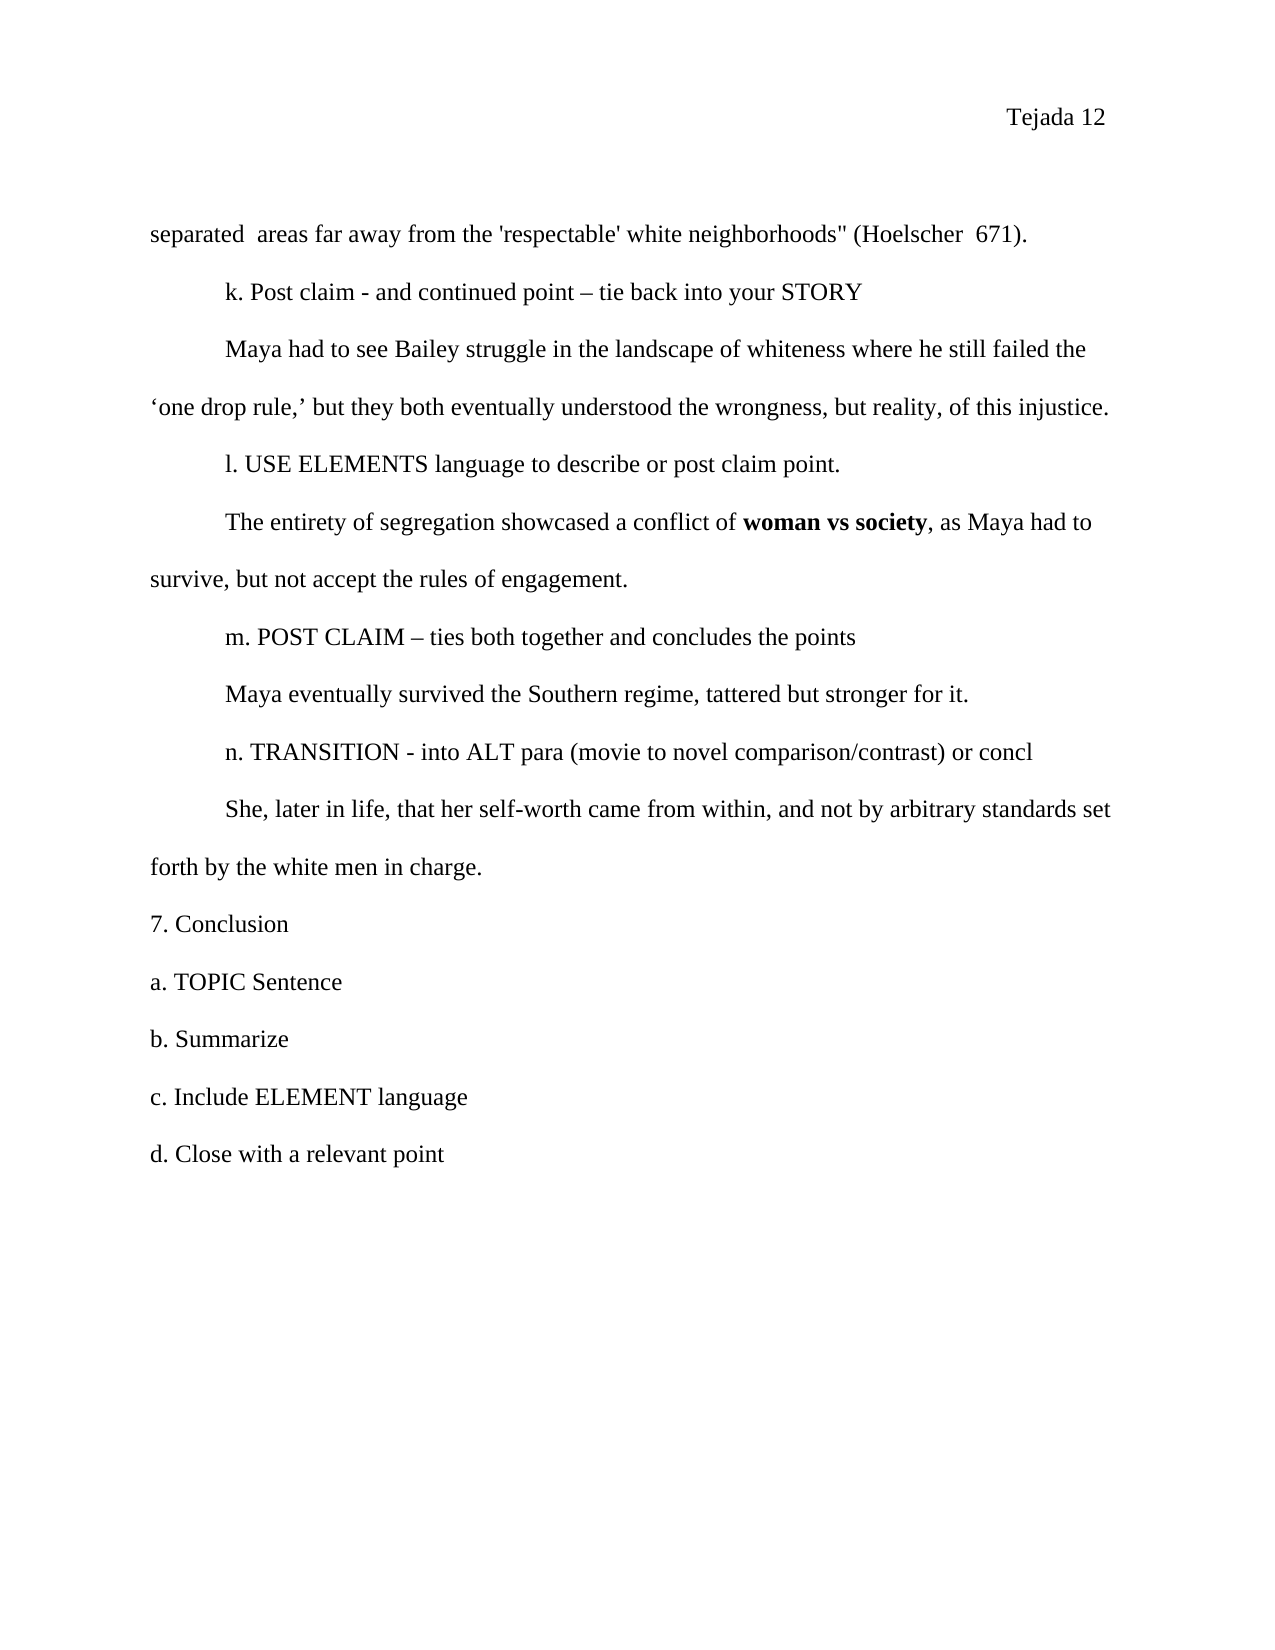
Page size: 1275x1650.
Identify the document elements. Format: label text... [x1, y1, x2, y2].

text c. Include ELEMENT language [150, 1082, 1125, 1110]
text k. Post claim - and continued point – tie back into your STORY [150, 277, 1125, 305]
text Maya had to see Bailey struggle in the landscape of whiteness where he still failed the ‘one drop rule,’ but they both eventually understood the wrongness, but reality, of this injustice. [150, 334, 1125, 420]
text separated areas far away from the 'respectable' white neighborhoods" (Hoelscher 671). [150, 219, 1125, 248]
text m. POST CLAIM – ties both together and concludes the points [150, 622, 1125, 650]
text The entirety of segregation showcased a conflict of woman vs society, as Maya had to survive, but not accept the rules of engagement. [150, 507, 1125, 593]
text l. USE ELEMENTS language to describe or post claim point. [150, 449, 1125, 478]
text b. Summarize [150, 1024, 1125, 1053]
text She, later in life, that her self-worth came from within, and not by arbitrary standards set forth by the white men in charge. [150, 794, 1125, 880]
text d. Close with a relevant point [150, 1139, 1125, 1168]
text a. TOPIC Sentence [150, 967, 1125, 995]
text Maya eventually survived the Southern regime, tattered but stronger for it. [150, 679, 1125, 708]
text n. TRANSITION - into ALT para (movie to novel comparison/contrast) or concl [150, 737, 1125, 765]
text 7. Conclusion [150, 909, 1125, 938]
